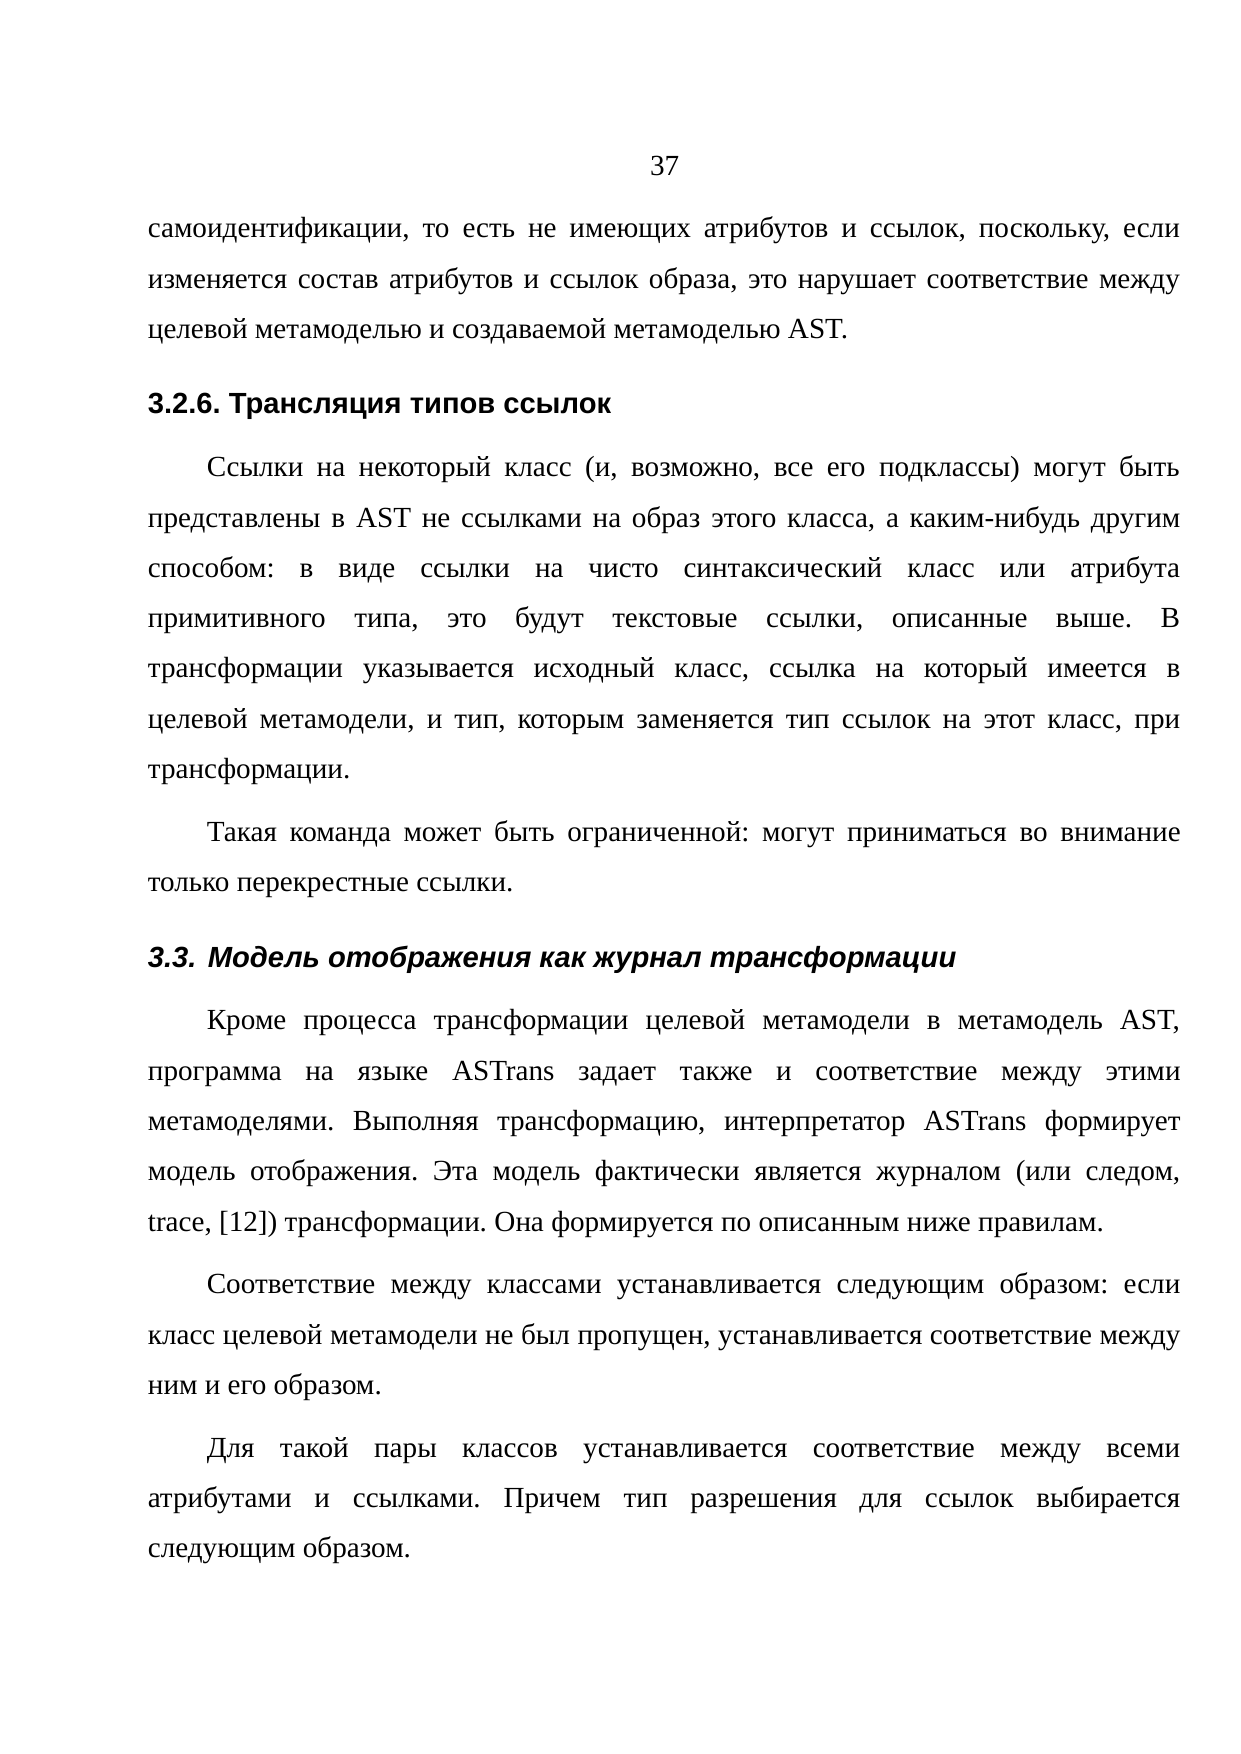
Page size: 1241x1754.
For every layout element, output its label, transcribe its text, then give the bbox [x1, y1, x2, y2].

text Для такой пары классов устанавливается соответствие между всеми атрибутами и ссылками. Причем тип разрешения для ссылок выбирается следующим образом. [148, 1430, 1181, 1564]
subtitle Модель отображения как журнал трансформации [148, 940, 1181, 973]
text Ссылки на некоторый класс (и, возможно, все его подклассы) могут быть представлены в AST не ссылками на образ этого класса, а каким-нибудь другим способом: в виде ссылки на чисто синтаксический класс или атрибута примитивного типа, это будут текстовые ссылки, описанные выше. В трансформации указывается исходный класс, ссылка на который имеется в целевой метамодели, и тип, которым заменяется тип ссылок на этот класс, при трансформации. [148, 449, 1181, 785]
text Такая команда может быть ограниченной: могут приниматься во внимание только перекрестные ссылки. [148, 814, 1181, 898]
text Кроме процесса трансформации целевой метамодели в метамодель AST, программа на языке ASTrans задает также и соответствие между этими метамоделями. Выполняя трансформацию, интерпретатор ASTrans формирует модель отображения. Эта модель фактически является журналом (или следом, trace, [12]) трансформации. Она формируется по описанным ниже правилам. [148, 1002, 1181, 1237]
text Соответствие между классами устанавливается следующим образом: если класс целевой метамодели не был пропущен, устанавливается соответствие между ним и его образом. [148, 1267, 1181, 1401]
text самоидентификации, то есть не имеющих атрибутов и ссылок, поскольку, если изменяется состав атрибутов и ссылок образа, это нарушает соответствие между целевой метамоделью и создаваемой метамоделью AST. [148, 211, 1181, 345]
subtitle Трансляция типов ссылок [148, 387, 1181, 420]
